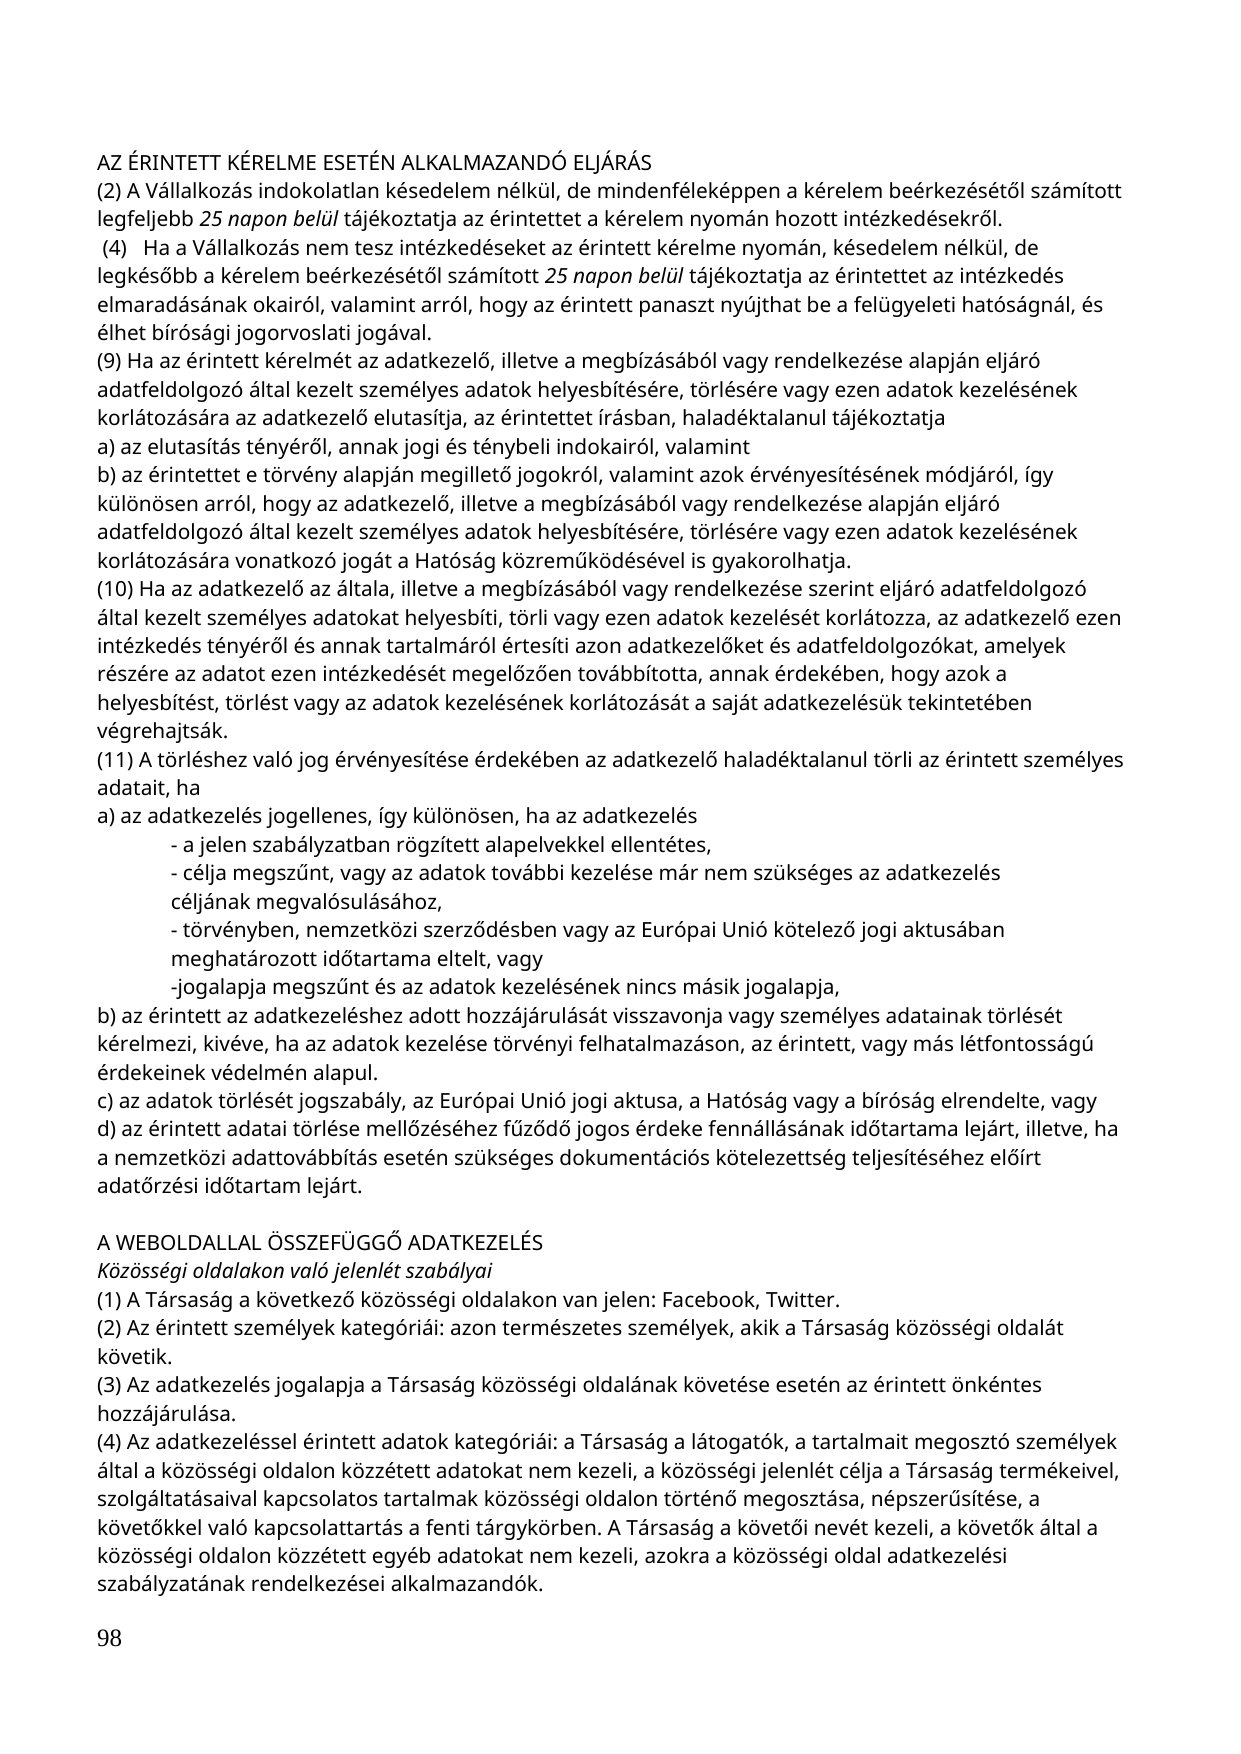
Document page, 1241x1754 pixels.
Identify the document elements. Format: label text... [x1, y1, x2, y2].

text d) az érintett adatai törlése mellőzéséhez fűződő jogos érdeke fennállásának időtartama lejárt, illetve, ha a nemzetközi adattovábbítás esetén szükséges dokumentációs kötelezettség teljesítéséhez előírt adatőrzési időtartam lejárt. [97, 1114, 1130, 1200]
text b) az érintettet e törvény alapján megillető jogokról, valamint azok érvényesítésének módjáról, így különösen arról, hogy az adatkezelő, illetve a megbízásából vagy rendelkezése alapján eljáró adatfeldolgozó által kezelt személyes adatok helyesbítésére, törlésére vagy ezen adatok kezelésének korlátozására vonatkozó jogát a Hatóság közreműködésével is gyakorolhatja. [97, 460, 1130, 574]
text - célja megszűnt, vagy az adatok további kezelése már nem szükséges az adatkezelés céljának megvalósulásához, [97, 858, 1130, 915]
text A WEBOLDALLAL ÖSSZEFÜGGŐ ADATKEZELÉS [97, 1228, 1130, 1257]
text (2) Az érintett személyek kategóriái: azon természetes személyek, akik a Társaság közösségi oldalát követik. [97, 1313, 1130, 1370]
text b) az érintett az adatkezeléshez adott hozzájárulását visszavonja vagy személyes adatainak törlését kérelmezi, kivéve, ha az adatok kezelése törvényi felhatalmazáson, az érintett, vagy más létfontosságú érdekeinek védelmén alapul. [97, 1001, 1130, 1086]
text (4) Az adatkezeléssel érintett adatok kategóriái: a Társaság a látogatók, a tartalmait megosztó személyek által a közösségi oldalon közzétett adatokat nem kezeli, a közösségi jelenlét célja a Társaság termékeivel, szolgáltatásaival kapcsolatos tartalmak közösségi oldalon történő megosztása, népszerűsítése, a követőkkel való kapcsolattartás a fenti tárgykörben. A Társaság a követői nevét kezeli, a követők által a közösségi oldalon közzétett egyéb adatokat nem kezeli, azokra a közösségi oldal adatkezelési szabályzatának rendelkezései alkalmazandók. [97, 1427, 1130, 1598]
text (3) Az adatkezelés jogalapja a Társaság közösségi oldalának követése esetén az érintett önkéntes hozzájárulása. [97, 1370, 1130, 1427]
text a) az elutasítás tényéről, annak jogi és ténybeli indokairól, valamint [97, 432, 1130, 460]
text - a jelen szabályzatban rögzített alapelvekkel ellentétes, [97, 830, 1130, 858]
text c) az adatok törlését jogszabály, az Európai Unió jogi aktusa, a Hatóság vagy a bíróság elrendelte, vagy [97, 1086, 1130, 1114]
text (2) A Vállalkozás indokolatlan késedelem nélkül, de mindenféleképpen a kérelem beérkezésétől számított legfeljebb 25 napon belül tájékoztatja az érintettet a kérelem nyomán hozott intézkedésekről. [97, 176, 1130, 233]
text (9) Ha az érintett kérelmét az adatkezelő, illetve a megbízásából vagy rendelkezése alapján eljáró adatfeldolgozó által kezelt személyes adatok helyesbítésére, törlésére vagy ezen adatok kezelésének korlátozására az adatkezelő elutasítja, az érintettet írásban, haladéktalanul tájékoztatja [97, 347, 1130, 432]
text AZ ÉRINTETT KÉRELME ESETÉN ALKALMAZANDÓ ELJÁRÁS [97, 148, 1130, 176]
text (4) Ha a Vállalkozás nem tesz intézkedéseket az érintett kérelme nyomán, késedelem nélkül, de legkésőbb a kérelem beérkezésétől számított 25 napon belül tájékoztatja az érintettet az intézkedés elmaradásának okairól, valamint arról, hogy az érintett panaszt nyújthat be a felügyeleti hatóságnál, és élhet bírósági jogorvoslati jogával. [97, 233, 1130, 347]
text (1) A Társaság a következő közösségi oldalakon van jelen: Facebook, Twitter. [97, 1285, 1130, 1313]
text a) az adatkezelés jogellenes, így különösen, ha az adatkezelés [97, 802, 1130, 830]
text (11) A törléshez való jog érvényesítése érdekében az adatkezelő haladéktalanul törli az érintett személyes adatait, ha [97, 745, 1130, 802]
text (10) Ha az adatkezelő az általa, illetve a megbízásából vagy rendelkezése szerint eljáró adatfeldolgozó által kezelt személyes adatokat helyesbíti, törli vagy ezen adatok kezelését korlátozza, az adatkezelő ezen intézkedés tényéről és annak tartalmáról értesíti azon adatkezelőket és adatfeldolgozókat, amelyek részére az adatot ezen intézkedését megelőzően továbbította, annak érdekében, hogy azok a helyesbítést, törlést vagy az adatok kezelésének korlátozását a saját adatkezelésük tekintetében végrehajtsák. [97, 574, 1130, 745]
text -jogalapja megszűnt és az adatok kezelésének nincs másik jogalapja, [97, 972, 1130, 1001]
text Közösségi oldalakon való jelenlét szabályai [97, 1257, 1130, 1285]
text - törvényben, nemzetközi szerződésben vagy az Európai Unió kötelező jogi aktusában meghatározott időtartama eltelt, vagy [97, 915, 1130, 972]
